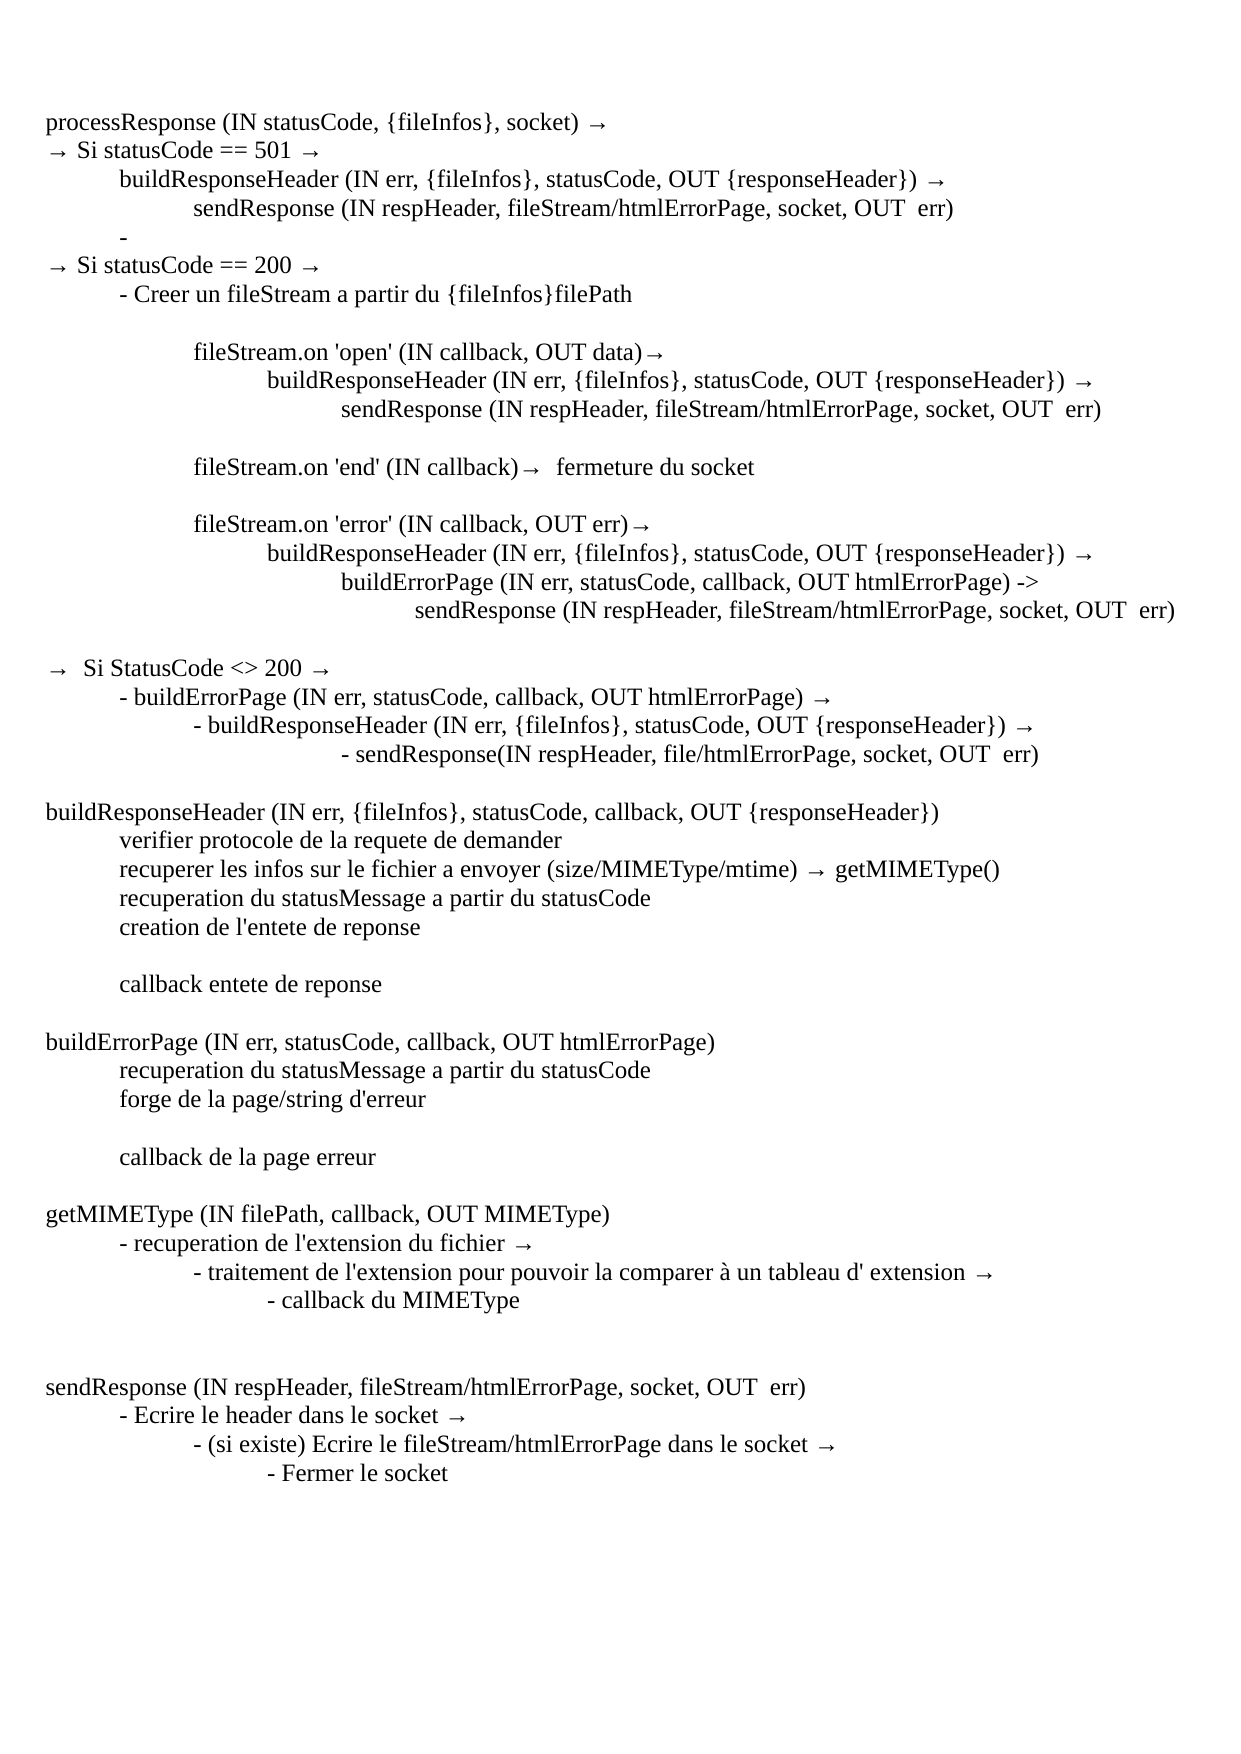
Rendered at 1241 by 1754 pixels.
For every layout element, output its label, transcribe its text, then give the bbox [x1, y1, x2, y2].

text sendResponse (IN respHeader, fileStream/htmlErrorPage, socket, OUT err) [45, 595, 1198, 624]
text buildErrorPage (IN err, statusCode, callback, OUT htmlErrorPage) -> [45, 567, 1198, 595]
text - sendResponse(IN respHeader, file/htmlErrorPage, socket, OUT err) [0, 739, 1198, 768]
text - Fermer le socket [45, 1458, 1198, 1487]
text - [45, 222, 1198, 250]
text sendResponse (IN respHeader, fileStream/htmlErrorPage, socket, OUT err) [0, 193, 1198, 222]
text recuperer les infos sur le fichier a envoyer (size/MIMEType/mtime) → getMIMEType() [45, 854, 1198, 883]
text buildErrorPage (IN err, statusCode, callback, OUT htmlErrorPage) [45, 1027, 1198, 1055]
text fileStream.on 'error' (IN callback, OUT err)→ [45, 509, 1198, 538]
text → Si StatusCode <> 200 → [0, 653, 1198, 682]
text - buildResponseHeader (IN err, {fileInfos}, statusCode, OUT {responseHeader}) → [0, 710, 1198, 739]
text callback entete de reponse [45, 969, 1198, 998]
text recuperation du statusMessage a partir du statusCode [45, 1055, 1198, 1084]
text buildResponseHeader (IN err, {fileInfos}, statusCode, OUT {responseHeader}) → [0, 164, 1198, 193]
text getMIMEType (IN filePath, callback, OUT MIMEType) [45, 1199, 1198, 1228]
text - callback du MIMEType [45, 1285, 1198, 1314]
text - traitement de l'extension pour pouvoir la comparer à un tableau d' extension → [45, 1257, 1198, 1285]
text → Si statusCode == 501 → [45, 135, 1198, 164]
text verifier protocole de la requete de demander [45, 825, 1198, 854]
text - recuperation de l'extension du fichier → [45, 1228, 1198, 1257]
text sendResponse (IN respHeader, fileStream/htmlErrorPage, socket, OUT err) [45, 1372, 1198, 1400]
text - Ecrire le header dans le socket → [45, 1400, 1198, 1429]
text callback de la page erreur [45, 1142, 1198, 1170]
text recuperation du statusMessage a partir du statusCode [45, 883, 1198, 912]
text - Creer un fileStream a partir du {fileInfos}filePath [45, 279, 1198, 308]
text → Si statusCode == 200 → [0, 250, 1198, 279]
text buildResponseHeader (IN err, {fileInfos}, statusCode, OUT {responseHeader}) → [45, 365, 1198, 394]
text sendResponse (IN respHeader, fileStream/htmlErrorPage, socket, OUT err) [45, 394, 1198, 423]
text buildResponseHeader (IN err, {fileInfos}, statusCode, callback, OUT {responseHeader}) [45, 797, 1198, 825]
text - buildErrorPage (IN err, statusCode, callback, OUT htmlErrorPage) → [0, 682, 1198, 710]
text processResponse (IN statusCode, {fileInfos}, socket) → [45, 107, 1198, 135]
text fileStream.on 'open' (IN callback, OUT data)→ [45, 337, 1198, 365]
text - (si existe) Ecrire le fileStream/htmlErrorPage dans le socket → [45, 1429, 1198, 1458]
text forge de la page/string d'erreur [45, 1084, 1198, 1113]
text fileStream.on 'end' (IN callback)→ fermeture du socket [45, 452, 1198, 480]
text creation de l'entete de reponse [45, 912, 1198, 940]
text buildResponseHeader (IN err, {fileInfos}, statusCode, OUT {responseHeader}) → [45, 538, 1198, 567]
